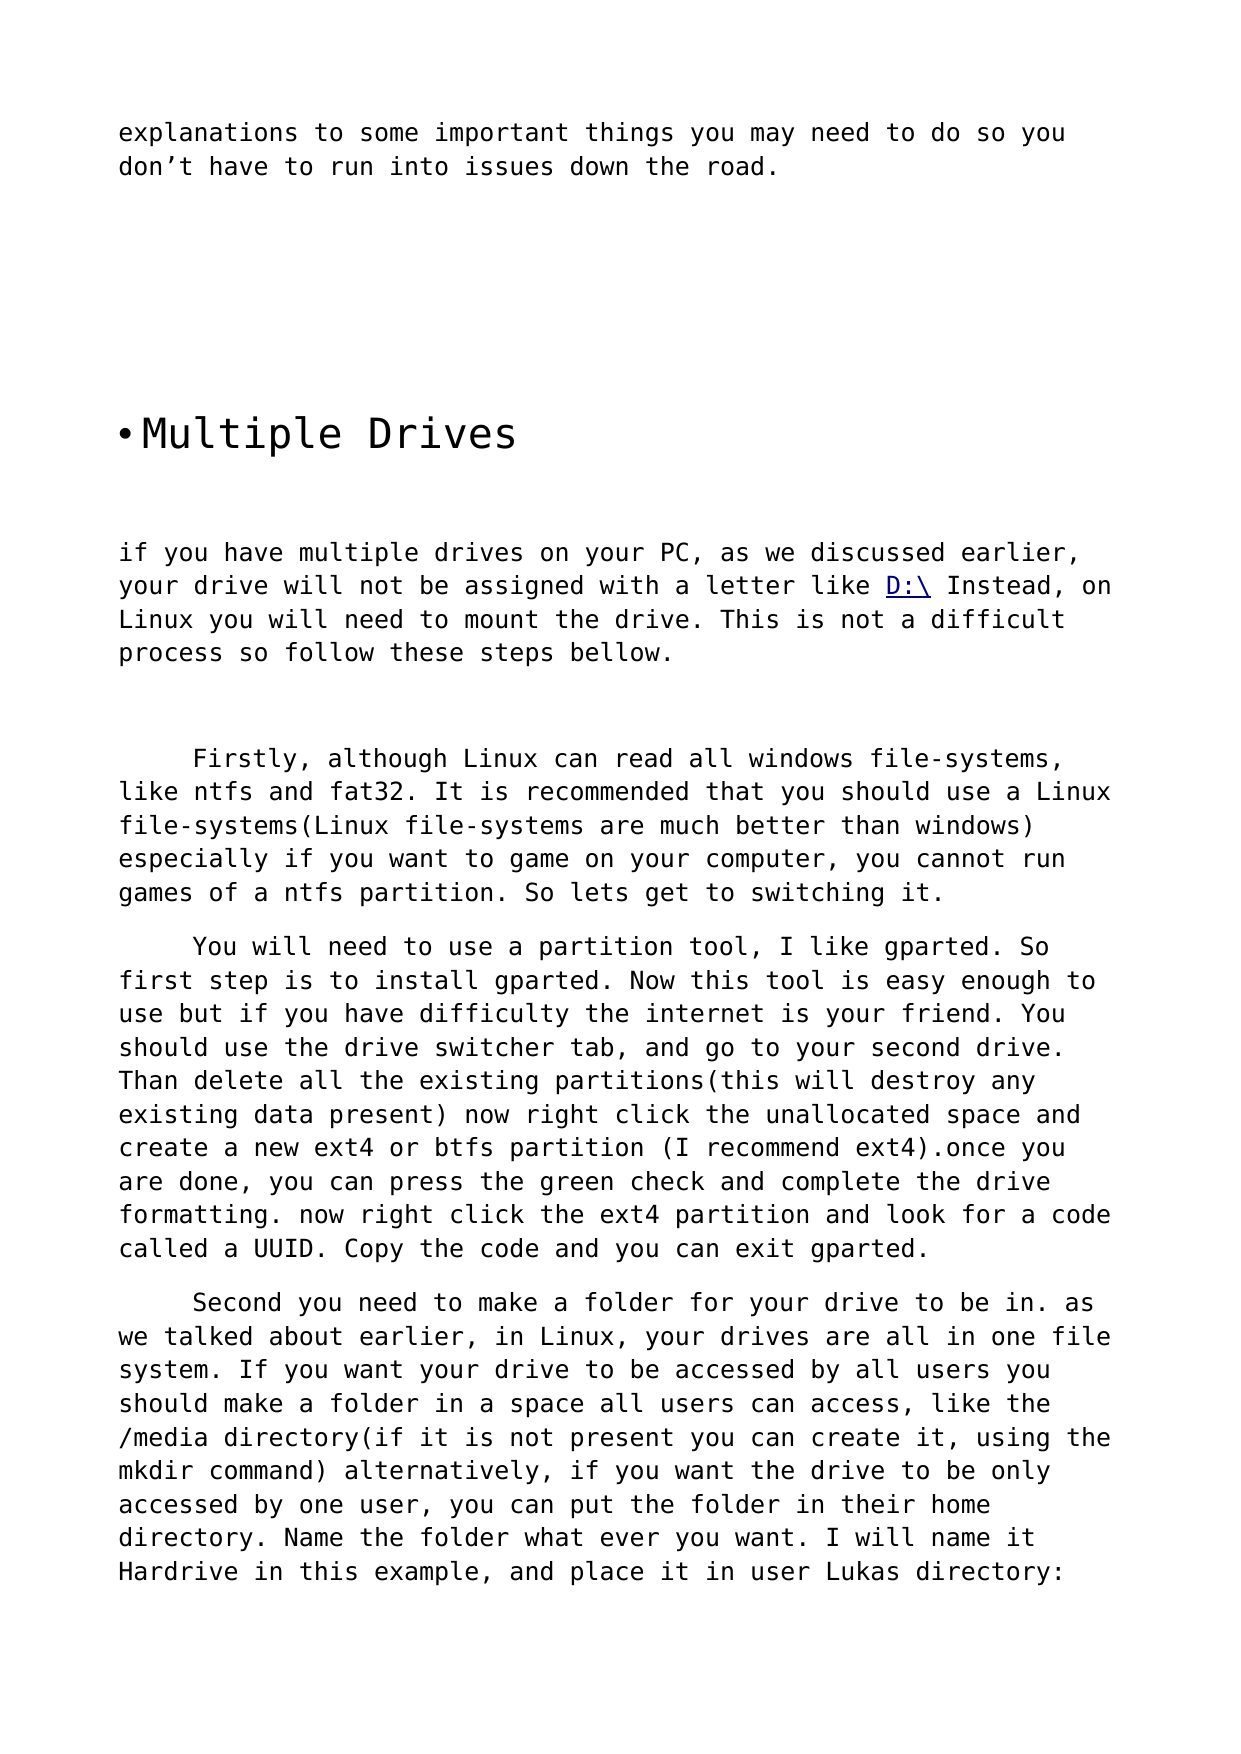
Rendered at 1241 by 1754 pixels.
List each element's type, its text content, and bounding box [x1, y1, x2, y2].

text Second you need to make a folder for your drive to be in. as we talked about earlier, in Linux, your drives are all in one file system. If you want your drive to be accessed by all users you should make a folder in a space all users can access, like the /media directory(if it is not present you can create it, using the mkdir command) alternatively, if you want the drive to be only accessed by one user, you can put the folder in their home directory. Name the folder what ever you want. I will name it Hardrive in this example, and place it in user Lukas directory: [118, 1289, 1122, 1586]
text Firstly, although Linux can read all windows file-systems, like ntfs and fat32. It is recommended that you should use a Linux file-systems(Linux file-systems are much better than windows) especially if you want to game on your computer, you cannot run games of a ntfs partition. So lets get to switching it. [118, 744, 1122, 907]
list Multiple Drives [118, 410, 1122, 459]
text if you have multiple drives on your PC, as we discussed earlier, your drive will not be assigned with a letter like D:\ Instead, on Linux you will need to mount the drive. This is not a difficult process so follow these steps bellow. [118, 538, 1122, 668]
text explanations to some important things you may need to do so you don’t have to run into issues down the road. [118, 118, 1122, 181]
text You will need to use a partition tool, I like gparted. So first step is to install gparted. Now this tool is easy enough to use but if you have difficulty the internet is your friend. You should use the drive switcher tab, and go to your second drive. Than delete all the existing partitions(this will destroy any existing data present) now right click the unallocated space and create a new ext4 or btfs partition (I recommend ext4).once you are done, you can press the green check and complete the drive formatting. now right click the ext4 partition and look for a code called a UUID. Copy the code and you can exit gparted. [118, 932, 1122, 1263]
